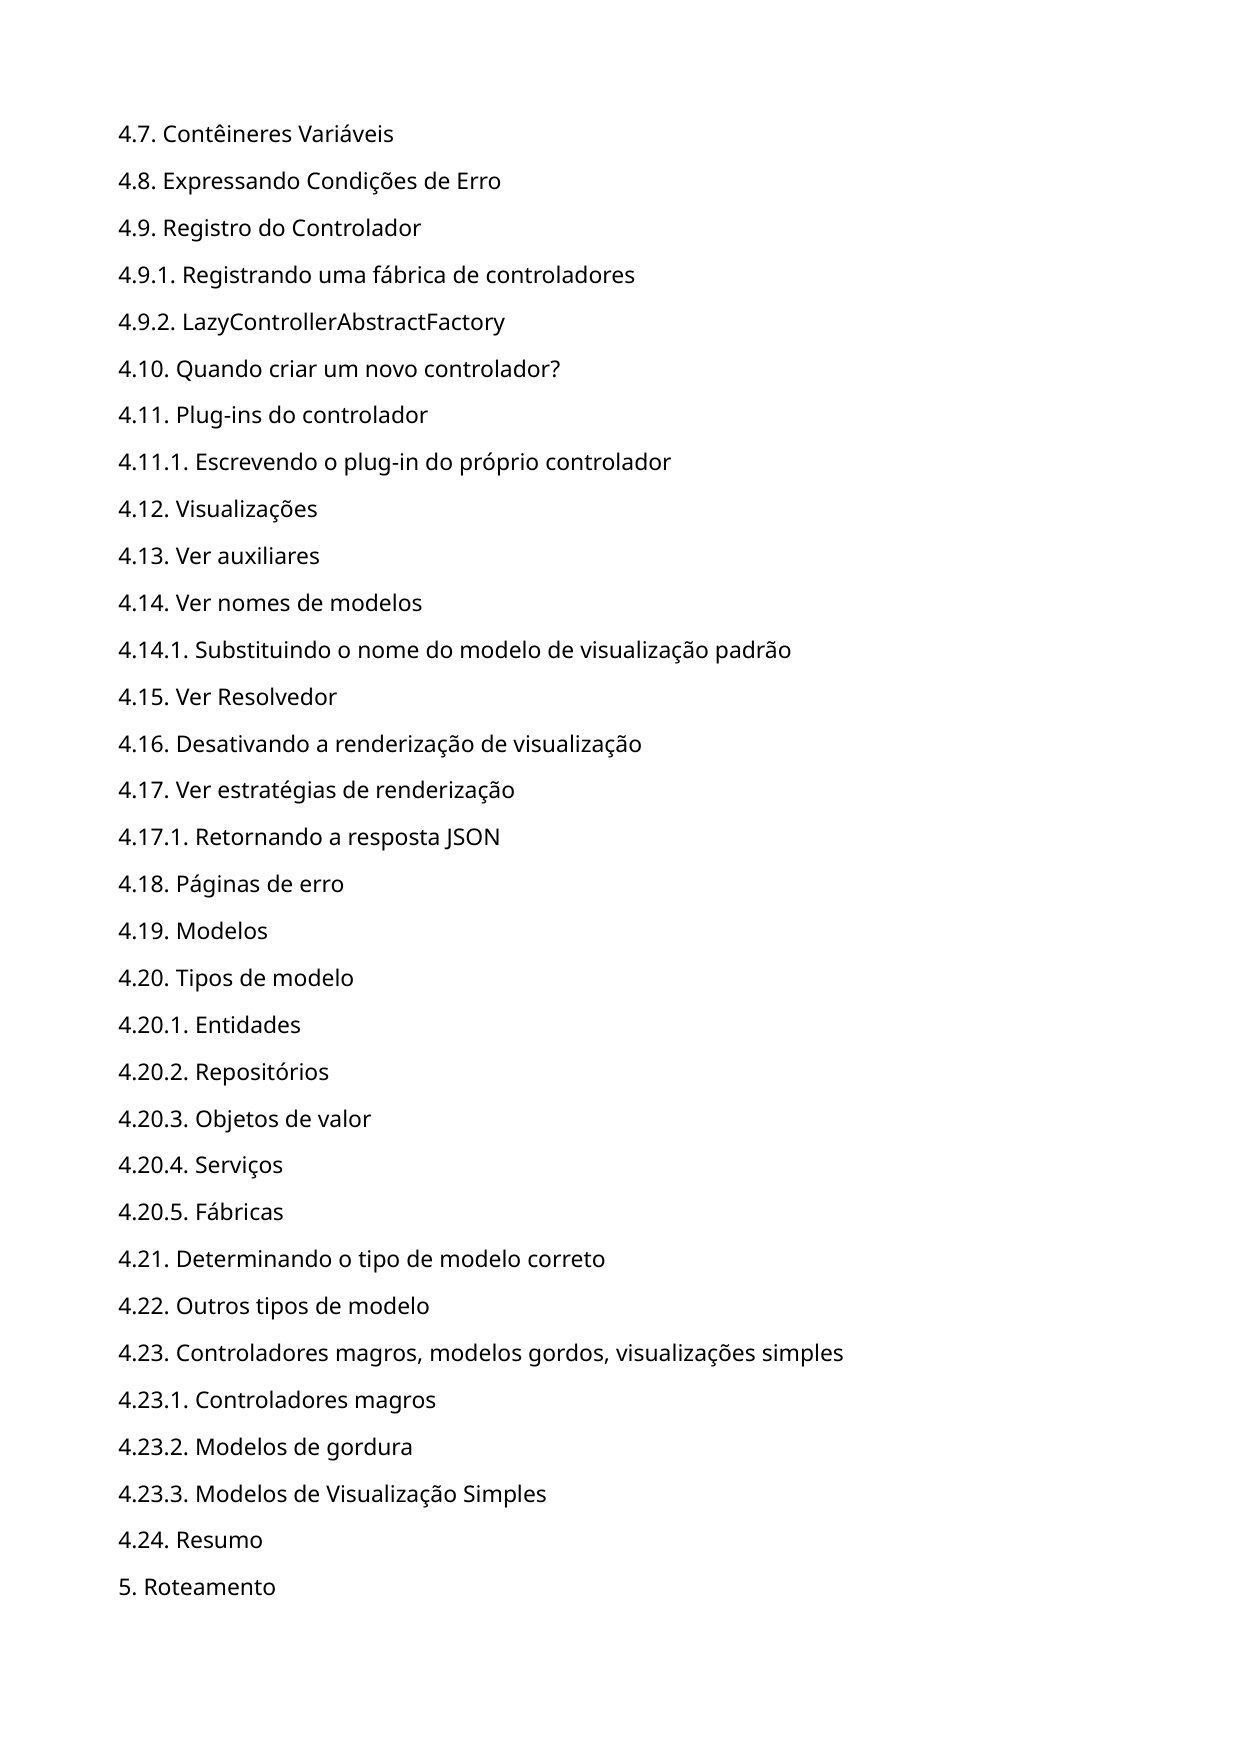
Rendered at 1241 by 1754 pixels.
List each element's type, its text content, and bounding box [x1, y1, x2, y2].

text 4.20.3. Objetos de valor [118, 1102, 1122, 1134]
text 4.12. Visualizações [118, 493, 1122, 524]
text 4.17. Ver estratégias de renderização [118, 774, 1122, 806]
text 4.23.3. Modelos de Visualização Simples [118, 1477, 1122, 1509]
text 4.23.1. Controladores magros [118, 1384, 1122, 1415]
text 4.9.1. Registrando uma fábrica de controladores [118, 259, 1122, 290]
text 4.9. Registro do Controlador [118, 212, 1122, 243]
text 4.20.4. Serviços [118, 1149, 1122, 1181]
text 4.9.2. LazyControllerAbstractFactory [118, 306, 1122, 337]
text 4.13. Ver auxiliares [118, 540, 1122, 571]
text 4.20. Tipos de modelo [118, 962, 1122, 993]
text 4.14. Ver nomes de modelos [118, 587, 1122, 618]
text 4.20.1. Entidades [118, 1009, 1122, 1040]
text 4.23. Controladores magros, modelos gordos, visualizações simples [118, 1337, 1122, 1368]
text 4.20.2. Repositórios [118, 1056, 1122, 1087]
text 4.21. Determinando o tipo de modelo correto [118, 1243, 1122, 1274]
text 4.20.5. Fábricas [118, 1196, 1122, 1227]
text 4.8. Expressando Condições de Erro [118, 165, 1122, 196]
text 4.23.2. Modelos de gordura [118, 1431, 1122, 1462]
text 4.16. Desativando a renderização de visualização [118, 727, 1122, 759]
text 4.11.1. Escrevendo o plug-in do próprio controlador [118, 446, 1122, 477]
text 4.18. Páginas de erro [118, 868, 1122, 899]
text 4.15. Ver Resolvedor [118, 681, 1122, 712]
text 4.11. Plug-ins do controlador [118, 399, 1122, 431]
text 4.24. Resumo [118, 1524, 1122, 1556]
text 4.14.1. Substituindo o nome do modelo de visualização padrão [118, 634, 1122, 665]
text 5. Roteamento [118, 1571, 1122, 1602]
text 4.22. Outros tipos de modelo [118, 1290, 1122, 1321]
text 4.7. Contêineres Variáveis [118, 118, 1122, 149]
text 4.17.1. Retornando a resposta JSON [118, 821, 1122, 852]
text 4.19. Modelos [118, 915, 1122, 946]
text 4.10. Quando criar um novo controlador? [118, 352, 1122, 384]
